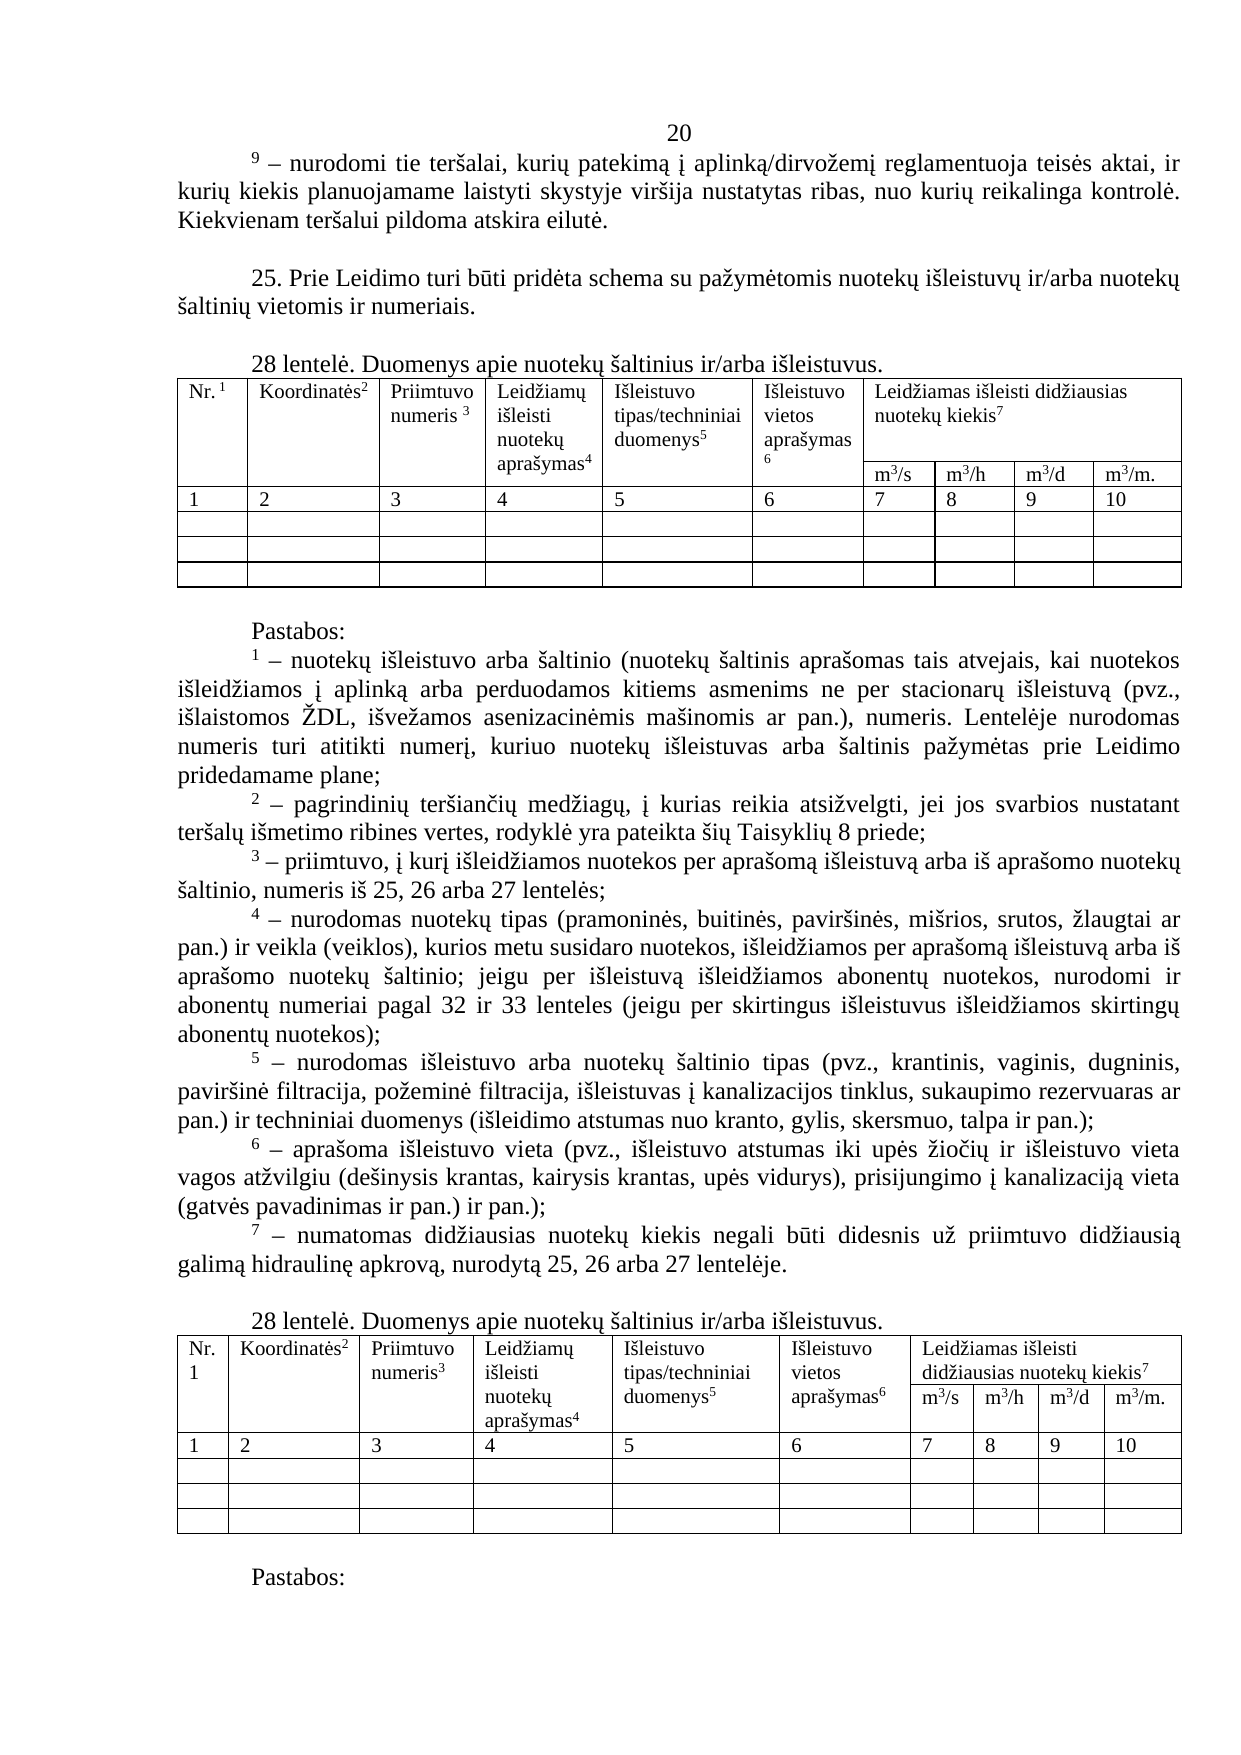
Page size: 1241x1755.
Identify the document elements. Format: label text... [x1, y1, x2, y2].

table_cell [360, 1509, 473, 1533]
table_cell [780, 1484, 910, 1508]
table_cell [780, 1509, 910, 1533]
table_header Koordinatės2 [248, 379, 379, 486]
table_cell [1039, 1459, 1104, 1482]
table_cell [936, 537, 1014, 561]
table_header Leidžiamų išleisti nuotekų aprašymas4 [474, 1336, 612, 1432]
table_cell [1105, 1509, 1181, 1533]
table_header Nr. 1 [178, 1336, 228, 1432]
table_cell [474, 1484, 612, 1508]
table_cell 6 [780, 1433, 910, 1457]
text Pastabos: [177, 616, 1181, 645]
table_header Nr. 1 [178, 379, 247, 486]
table_cell [974, 1484, 1038, 1508]
table_header Leidžiamų išleisti nuotekų aprašymas4 [486, 379, 602, 486]
table_cell [486, 537, 602, 561]
table_header Koordinatės2 [229, 1336, 359, 1432]
text 28 lentelė. Duomenys apie nuotekų šaltinius ir/arba išleistuvus. [177, 349, 1181, 378]
table_cell [248, 537, 379, 561]
table_cell 3 [380, 487, 485, 511]
table_cell [380, 512, 485, 536]
table_cell [178, 563, 247, 586]
table_cell 7 [864, 487, 934, 511]
table_cell m3/d [1015, 462, 1093, 486]
table_cell [603, 512, 752, 536]
table_cell [753, 563, 863, 586]
table_cell [864, 537, 934, 561]
table_cell [864, 563, 934, 586]
text 6 – aprašoma išleistuvo vieta (pvz., išleistuvo atstumas iki upės žiočių ir išleistuvo vieta vagos atžvilgiu (dešinysis krantas, kairysis krantas, upės vidurys), prisijungimo į kanalizaciją vieta (gatvės pavadinimas ir pan.) ir pan.); [177, 1134, 1181, 1220]
text Pastabos: [177, 1562, 1181, 1591]
text 5 – nurodomas išleistuvo arba nuotekų šaltinio tipas (pvz., krantinis, vaginis, dugninis, paviršinė filtracija, požeminė filtracija, išleistuvas į kanalizacijos tinklus, sukaupimo rezervuaras ar pan.) ir techniniai duomenys (išleidimo atstumas nuo kranto, gylis, skersmuo, talpa ir pan.); [177, 1047, 1181, 1134]
table_cell m3/h [936, 462, 1014, 486]
table_cell [486, 563, 602, 586]
table_cell m3/h [974, 1385, 1038, 1432]
table_cell [178, 1459, 228, 1482]
text 4 – nurodomas nuotekų tipas (pramoninės, buitinės, paviršinės, mišrios, srutos, žlaugtai ar pan.) ir veikla (veiklos), kurios metu susidaro nuotekos, išleidžiamos per aprašomą išleistuvą arba iš aprašomo nuotekų šaltinio; jeigu per išleistuvą išleidžiamos abonentų nuotekos, nurodomi ir abonentų numeriai pagal 32 ir 33 lenteles (jeigu per skirtingus išleistuvus išleidžiamos skirtingų abonentų nuotekos); [177, 904, 1181, 1047]
table_header Išleistuvo vietos aprašymas6 [780, 1336, 910, 1432]
table_header Išleistuvo tipas/techniniai duomenys5 [603, 379, 752, 486]
table_header Leidžiamas išleisti didžiausias nuotekų kiekis7 [864, 379, 1181, 461]
table_cell 10 [1105, 1433, 1181, 1457]
text 2 – pagrindinių teršiančių medžiagų, į kurias reikia atsižvelgti, jei jos svarbios nustatant teršalų išmetimo ribines vertes, rodyklė yra pateikta šių Taisyklių 8 priede; [177, 789, 1181, 846]
text 3 – priimtuvo, į kurį išleidžiamos nuotekos per aprašomą išleistuvą arba iš aprašomo nuotekų šaltinio, numeris iš 25, 26 arba 27 lentelės; [177, 846, 1181, 904]
table_cell [936, 512, 1014, 536]
table_cell [178, 1509, 228, 1533]
table_cell [229, 1459, 359, 1482]
table_cell [178, 512, 247, 536]
text 28 lentelė. Duomenys apie nuotekų šaltinius ir/arba išleistuvus. [177, 1306, 1181, 1335]
table_cell m3/s [864, 462, 934, 486]
table_cell [248, 563, 379, 586]
table_cell 2 [248, 487, 379, 511]
table_cell [753, 512, 863, 536]
table_cell 6 [753, 487, 863, 511]
table_header Išleistuvo vietos aprašymas 6 [753, 379, 863, 486]
table_cell m3/s [911, 1385, 973, 1432]
table_cell [229, 1509, 359, 1533]
table_cell 3 [360, 1433, 473, 1457]
table_cell [603, 537, 752, 561]
table_cell 9 [1039, 1433, 1104, 1457]
table_cell [613, 1459, 779, 1482]
table_cell [936, 563, 1014, 586]
table_cell m3/m. [1105, 1385, 1181, 1432]
table_cell [780, 1459, 910, 1482]
table_cell [1039, 1509, 1104, 1533]
table_cell 2 [229, 1433, 359, 1457]
table_header Priimtuvo numeris 3 [380, 379, 485, 486]
table_cell [380, 537, 485, 561]
table_header Priimtuvo numeris3 [360, 1336, 473, 1432]
table_cell [1015, 512, 1093, 536]
table_cell [178, 1484, 228, 1508]
table_cell m3/d [1039, 1385, 1104, 1432]
table_cell 9 [1015, 487, 1093, 511]
table_cell [474, 1509, 612, 1533]
table_cell [603, 563, 752, 586]
table_cell 4 [486, 487, 602, 511]
text 25. Prie Leidimo turi būti pridėta schema su pažymėtomis nuotekų išleistuvų ir/arba nuotekų šaltinių vietomis ir numeriais. [177, 263, 1181, 320]
table_cell [974, 1509, 1038, 1533]
table_cell 7 [911, 1433, 973, 1457]
table_cell [911, 1459, 973, 1482]
table_cell [1105, 1484, 1181, 1508]
table_cell 1 [178, 1433, 228, 1457]
table_cell m3/m. [1094, 462, 1181, 486]
table_cell [360, 1484, 473, 1508]
table_cell [613, 1484, 779, 1508]
text 7 – numatomas didžiausias nuotekų kiekis negali būti didesnis už priimtuvo didžiausią galimą hidraulinę apkrovą, nurodytą 25, 26 arba 27 lentelėje. [177, 1220, 1181, 1277]
table_cell [248, 512, 379, 536]
table_cell [974, 1459, 1038, 1482]
table_cell [1015, 537, 1093, 561]
table_cell [229, 1484, 359, 1508]
table_cell [1094, 512, 1181, 536]
table_header Išleistuvo tipas/techniniai duomenys5 [613, 1336, 779, 1432]
table_cell [911, 1484, 973, 1508]
table_cell 5 [603, 487, 752, 511]
table_cell [178, 537, 247, 561]
table_cell [911, 1509, 973, 1533]
table_cell [1094, 537, 1181, 561]
table_cell [864, 512, 934, 536]
table_cell [1105, 1459, 1181, 1482]
table_cell [613, 1509, 779, 1533]
table_cell 4 [474, 1433, 612, 1457]
text 9 – nurodomi tie teršalai, kurių patekimą į aplinką/dirvožemį reglamentuoja teisės aktai, ir kurių kiekis planuojamame laistyti skystyje viršija nustatytas ribas, nuo kurių reikalinga kontrolė. Kiekvienam teršalui pildoma atskira eilutė. [177, 148, 1181, 234]
table_cell [360, 1459, 473, 1482]
table_cell 5 [613, 1433, 779, 1457]
table_cell [753, 537, 863, 561]
table_cell [1015, 563, 1093, 586]
table_cell 10 [1094, 487, 1181, 511]
text 1 – nuotekų išleistuvo arba šaltinio (nuotekų šaltinis aprašomas tais atvejais, kai nuotekos išleidžiamos į aplinką arba perduodamos kitiems asmenims ne per stacionarų išleistuvą (pvz., išlaistomos ŽDL, išvežamos asenizacinėmis mašinomis ar pan.), numeris. Lentelėje nurodomas numeris turi atitikti numerį, kuriuo nuotekų išleistuvas arba šaltinis pažymėtas prie Leidimo pridedamame plane; [177, 645, 1181, 789]
table_cell [380, 563, 485, 586]
table_header Leidžiamas išleisti didžiausias nuotekų kiekis7 [911, 1336, 1181, 1384]
table_cell [486, 512, 602, 536]
table_cell 8 [974, 1433, 1038, 1457]
table_cell 8 [936, 487, 1014, 511]
table_cell [1094, 563, 1181, 586]
table_cell [1039, 1484, 1104, 1508]
table_cell 1 [178, 487, 247, 511]
table_cell [474, 1459, 612, 1482]
